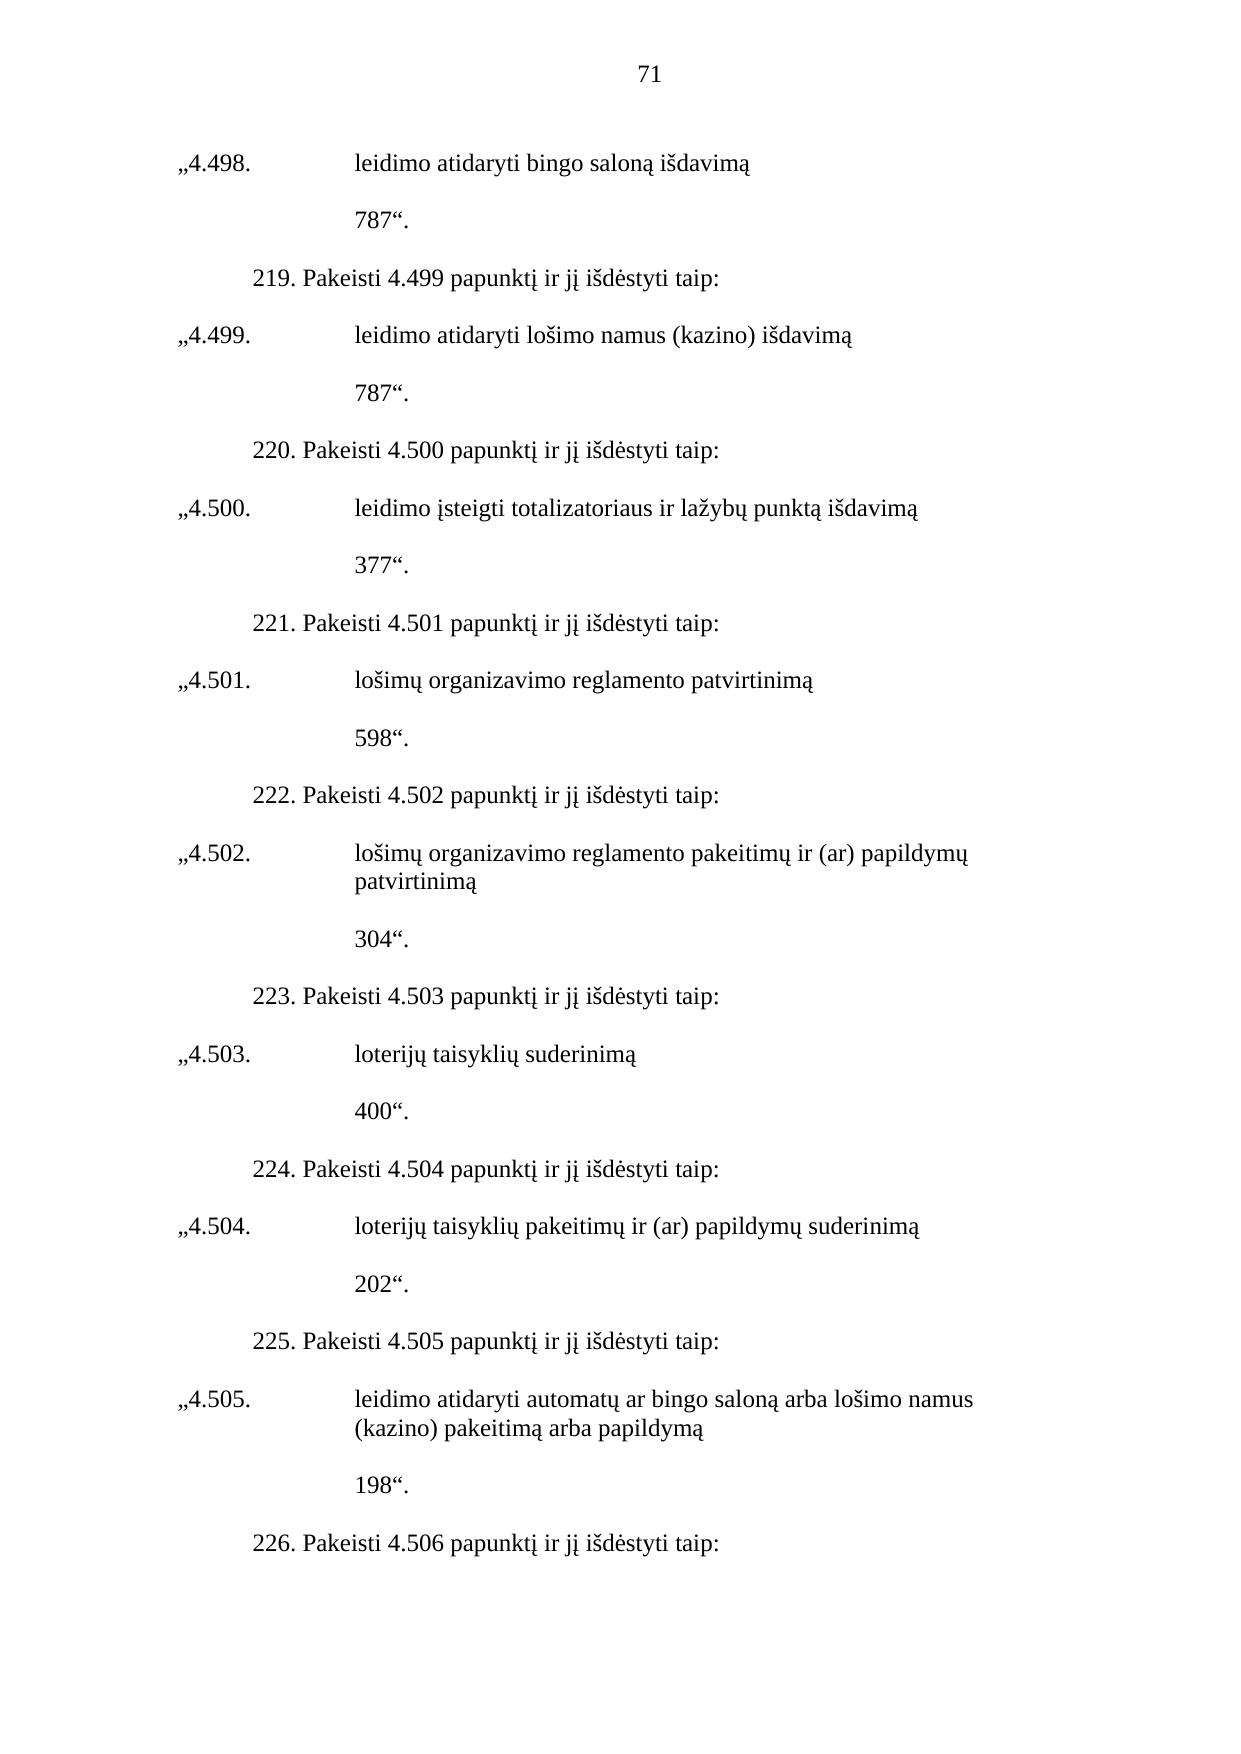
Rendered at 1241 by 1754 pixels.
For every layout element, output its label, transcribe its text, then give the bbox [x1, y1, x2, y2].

text „4.500. leidimo įsteigti totalizatoriaus ir lažybų punktą išdavimą 377“. [177, 493, 974, 579]
text 221. Pakeisti 4.501 papunktį ir jį išdėstyti taip: [177, 608, 1122, 636]
text „4.502. lošimų organizavimo reglamento pakeitimų ir (ar) papildymų [177, 838, 974, 866]
text „4.505. leidimo atidaryti automatų ar bingo saloną arba lošimo namus [177, 1384, 974, 1413]
text 220. Pakeisti 4.500 papunktį ir jį išdėstyti taip: [177, 435, 1122, 464]
text „4.498. leidimo atidaryti bingo saloną išdavimą 787“. [177, 148, 974, 234]
text 226. Pakeisti 4.506 papunktį ir jį išdėstyti taip: [177, 1528, 1122, 1556]
text 219. Pakeisti 4.499 papunktį ir jį išdėstyti taip: [177, 263, 1122, 291]
text (kazino) pakeitimą arba papildymą 198“. [354, 1413, 974, 1499]
text „4.499. leidimo atidaryti lošimo namus (kazino) išdavimą 787“. [177, 320, 974, 406]
text „4.501. lošimų organizavimo reglamento patvirtinimą 598“. [177, 665, 974, 751]
text patvirtinimą 304“. [354, 866, 974, 953]
text 224. Pakeisti 4.504 papunktį ir jį išdėstyti taip: [177, 1154, 1122, 1183]
text 223. Pakeisti 4.503 papunktį ir jį išdėstyti taip: [177, 981, 1122, 1010]
text „4.503. loterijų taisyklių suderinimą 400“. [177, 1039, 974, 1125]
text „4.504. loterijų taisyklių pakeitimų ir (ar) papildymų suderinimą 202“. [177, 1211, 974, 1298]
text 225. Pakeisti 4.505 papunktį ir jį išdėstyti taip: [177, 1326, 1122, 1355]
text 222. Pakeisti 4.502 papunktį ir jį išdėstyti taip: [177, 780, 1122, 809]
